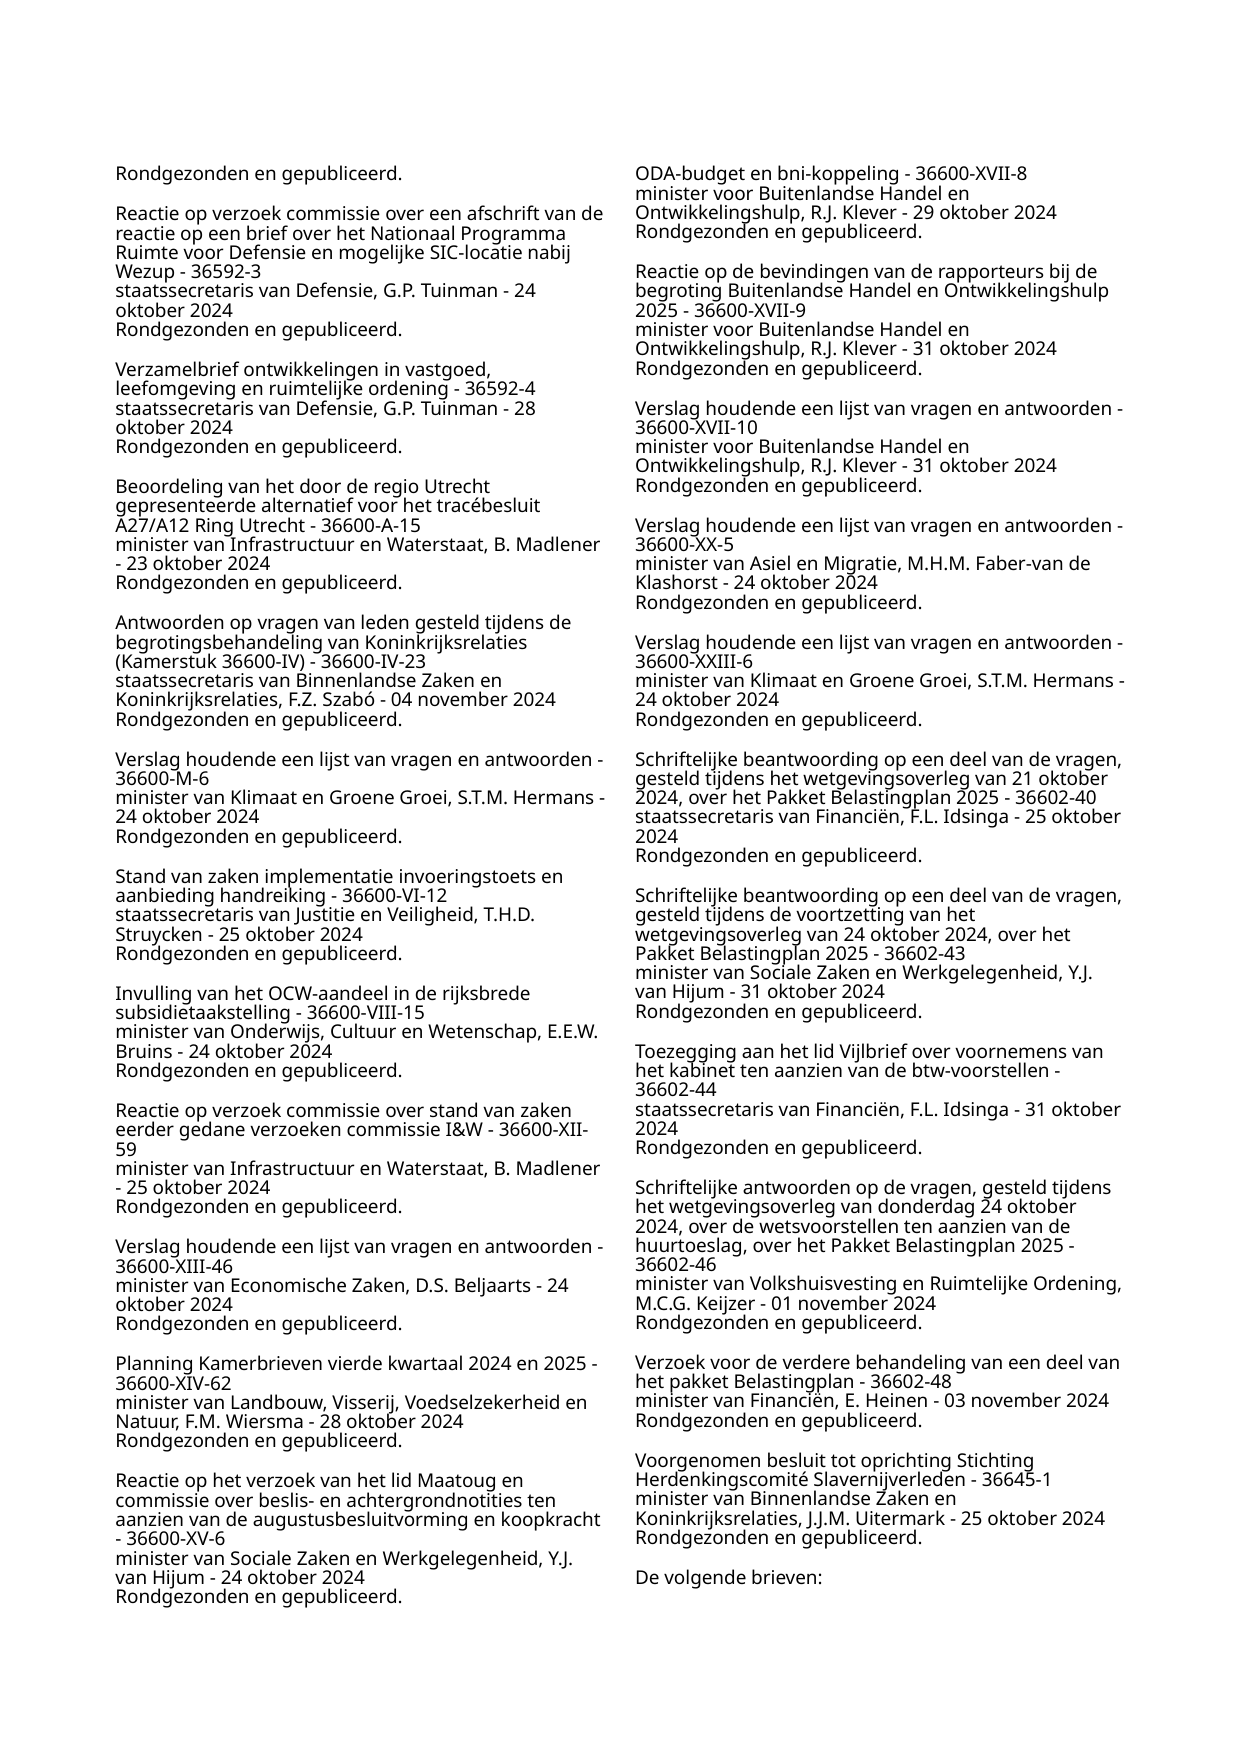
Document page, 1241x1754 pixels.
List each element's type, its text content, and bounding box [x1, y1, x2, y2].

text Rondgezonden en gepubliceerd. [635, 1529, 1125, 1548]
text Rondgezonden en gepubliceerd. [115, 1315, 605, 1335]
text Rondgezonden en gepubliceerd. [635, 1139, 1125, 1158]
text Rondgezonden en gepubliceerd. [115, 945, 605, 964]
text minister voor Buitenlandse Handel en Ontwikkelingshulp, R.J. Klever - 31 oktober 2024 [635, 321, 1125, 359]
text Rondgezonden en gepubliceerd. [115, 574, 605, 594]
text Invulling van het OCW-aandeel in de rijksbrede subsidietaakstelling - 36600-VIII-15 [115, 985, 605, 1023]
text Rondgezonden en gepubliceerd. [635, 223, 1125, 242]
text Rondgezonden en gepubliceerd. [635, 594, 1125, 613]
text Rondgezonden en gepubliceerd. [115, 165, 605, 184]
text Schriftelijke beantwoording op een deel van de vragen, gesteld tijdens het wetgevingsoverleg van 21 oktober 2024, over het Pakket Belastingplan 2025 - 36602-40 [635, 751, 1125, 808]
text ODA-budget en bni-koppeling - 36600-XVII-8 [635, 165, 1125, 184]
text Verslag houdende een lijst van vragen en antwoorden - 36600-XIII-46 [115, 1238, 605, 1277]
text Reactie op het verzoek van het lid Maatoug en commissie over beslis- en achtergrondnotities ten aanzien van de augustusbesluitvorming en koopkracht - 36600-XV-6 [115, 1472, 605, 1549]
text Voorgenomen besluit tot oprichting Stichting Herdenkingscomité Slavernijverleden - 36645-1 [635, 1452, 1125, 1490]
text Stand van zaken implementatie invoeringstoets en aanbieding handreiking - 36600-VI-12 [115, 868, 605, 906]
text Rondgezonden en gepubliceerd. [115, 321, 605, 340]
text staatssecretaris van Defensie, G.P. Tuinman - 24 oktober 2024 [115, 282, 605, 321]
text Planning Kamerbrieven vierde kwartaal 2024 en 2025 - 36600-XIV-62 [115, 1355, 605, 1394]
text Rondgezonden en gepubliceerd. [635, 1314, 1125, 1333]
text minister voor Buitenlandse Handel en Ontwikkelingshulp, R.J. Klever - 29 oktober 2024 [635, 184, 1125, 223]
text minister van Volkshuisvesting en Ruimtelijke Ordening, M.C.G. Keijzer - 01 november 2024 [635, 1275, 1125, 1314]
text minister van Infrastructuur en Waterstaat, B. Madlener - 25 oktober 2024 [115, 1160, 605, 1198]
text Reactie op verzoek commissie over stand van zaken eerder gedane verzoeken commissie I&W - 36600-XII-59 [115, 1102, 605, 1160]
text Verslag houdende een lijst van vragen en antwoorden - 36600-XVII-10 [635, 399, 1125, 438]
text staatssecretaris van Justitie en Veiligheid, T.H.D. Struycken - 25 oktober 2024 [115, 906, 605, 945]
text Reactie op verzoek commissie over een afschrift van de reactie op een brief over het Nationaal Programma Ruimte voor Defensie en mogelijke SIC-locatie nabij Wezup - 36592-3 [115, 205, 605, 282]
text Beoordeling van het door de regio Utrecht gepresenteerde alternatief voor het tracébesluit A27/A12 Ring Utrecht - 36600-A-15 [115, 478, 605, 536]
text Verslag houdende een lijst van vragen en antwoorden - 36600-M-6 [115, 751, 605, 789]
text Rondgezonden en gepubliceerd. [115, 1588, 605, 1607]
text Rondgezonden en gepubliceerd. [115, 438, 605, 457]
text minister van Landbouw, Visserij, Voedselzekerheid en Natuur, F.M. Wiersma - 28 oktober 2024 [115, 1394, 605, 1432]
text Rondgezonden en gepubliceerd. [115, 711, 605, 730]
text Verzoek voor de verdere behandeling van een deel van het pakket Belastingplan - 36602-48 [635, 1354, 1125, 1392]
text staatssecretaris van Binnenlandse Zaken en Koninkrijksrelaties, F.Z. Szabó - 04 november 2024 [115, 672, 605, 711]
text minister van Financiën, E. Heinen - 03 november 2024 [635, 1392, 1125, 1412]
text minister van Onderwijs, Cultuur en Wetenschap, E.E.W. Bruins - 24 oktober 2024 [115, 1023, 605, 1062]
text Rondgezonden en gepubliceerd. [115, 1198, 605, 1218]
text Rondgezonden en gepubliceerd. [635, 1003, 1125, 1022]
text staatssecretaris van Defensie, G.P. Tuinman - 28 oktober 2024 [115, 399, 605, 438]
text Verslag houdende een lijst van vragen en antwoorden - 36600-XXIII-6 [635, 634, 1125, 672]
text minister van Infrastructuur en Waterstaat, B. Madlener - 23 oktober 2024 [115, 536, 605, 574]
text minister van Sociale Zaken en Werkgelegenheid, Y.J. van Hijum - 31 oktober 2024 [635, 964, 1125, 1003]
text minister van Binnenlandse Zaken en Koninkrijksrelaties, J.J.M. Uitermark - 25 oktober 2024 [635, 1490, 1125, 1529]
text minister van Asiel en Migratie, M.H.M. Faber-van de Klashorst - 24 oktober 2024 [635, 555, 1125, 594]
text Rondgezonden en gepubliceerd. [635, 847, 1125, 866]
text Schriftelijke beantwoording op een deel van de vragen, gesteld tijdens de voortzetting van het wetgevingsoverleg van 24 oktober 2024, over het Pakket Belastingplan 2025 - 36602-43 [635, 887, 1125, 964]
text Verslag houdende een lijst van vragen en antwoorden - 36600-XX-5 [635, 517, 1125, 555]
text Rondgezonden en gepubliceerd. [115, 1432, 605, 1452]
text minister van Klimaat en Groene Groei, S.T.M. Hermans - 24 oktober 2024 [115, 789, 605, 828]
text Verzamelbrief ontwikkelingen in vastgoed, leefomgeving en ruimtelijke ordening - 36592-4 [115, 361, 605, 399]
text Antwoorden op vragen van leden gesteld tijdens de begrotingsbehandeling van Koninkrijksrelaties (Kamerstuk 36600-IV) - 36600-IV-23 [115, 614, 605, 672]
text Rondgezonden en gepubliceerd. [635, 477, 1125, 496]
text De volgende brieven: [635, 1569, 1125, 1588]
text minister van Klimaat en Groene Groei, S.T.M. Hermans - 24 oktober 2024 [635, 672, 1125, 711]
text minister van Sociale Zaken en Werkgelegenheid, Y.J. van Hijum - 24 oktober 2024 [115, 1549, 605, 1588]
text Rondgezonden en gepubliceerd. [635, 711, 1125, 730]
text Toezegging aan het lid Vijlbrief over voornemens van het kabinet ten aanzien van de btw-voorstellen - 36602-44 [635, 1043, 1125, 1101]
text staatssecretaris van Financiën, F.L. Idsinga - 31 oktober 2024 [635, 1101, 1125, 1139]
text Rondgezonden en gepubliceerd. [115, 1062, 605, 1081]
text Schriftelijke antwoorden op de vragen, gesteld tijdens het wetgevingsoverleg van donderdag 24 oktober 2024, over de wetsvoorstellen ten aanzien van de huurtoeslag, over het Pakket Belastingplan 2025 - 36602-46 [635, 1179, 1125, 1275]
text Rondgezonden en gepubliceerd. [635, 359, 1125, 379]
text minister van Economische Zaken, D.S. Beljaarts - 24 oktober 2024 [115, 1277, 605, 1315]
text staatssecretaris van Financiën, F.L. Idsinga - 25 oktober 2024 [635, 808, 1125, 847]
text Rondgezonden en gepubliceerd. [635, 1412, 1125, 1431]
text Reactie op de bevindingen van de rapporteurs bij de begroting Buitenlandse Handel en Ontwikkelingshulp 2025 - 36600-XVII-9 [635, 263, 1125, 321]
text minister voor Buitenlandse Handel en Ontwikkelingshulp, R.J. Klever - 31 oktober 2024 [635, 438, 1125, 477]
text Rondgezonden en gepubliceerd. [115, 828, 605, 847]
